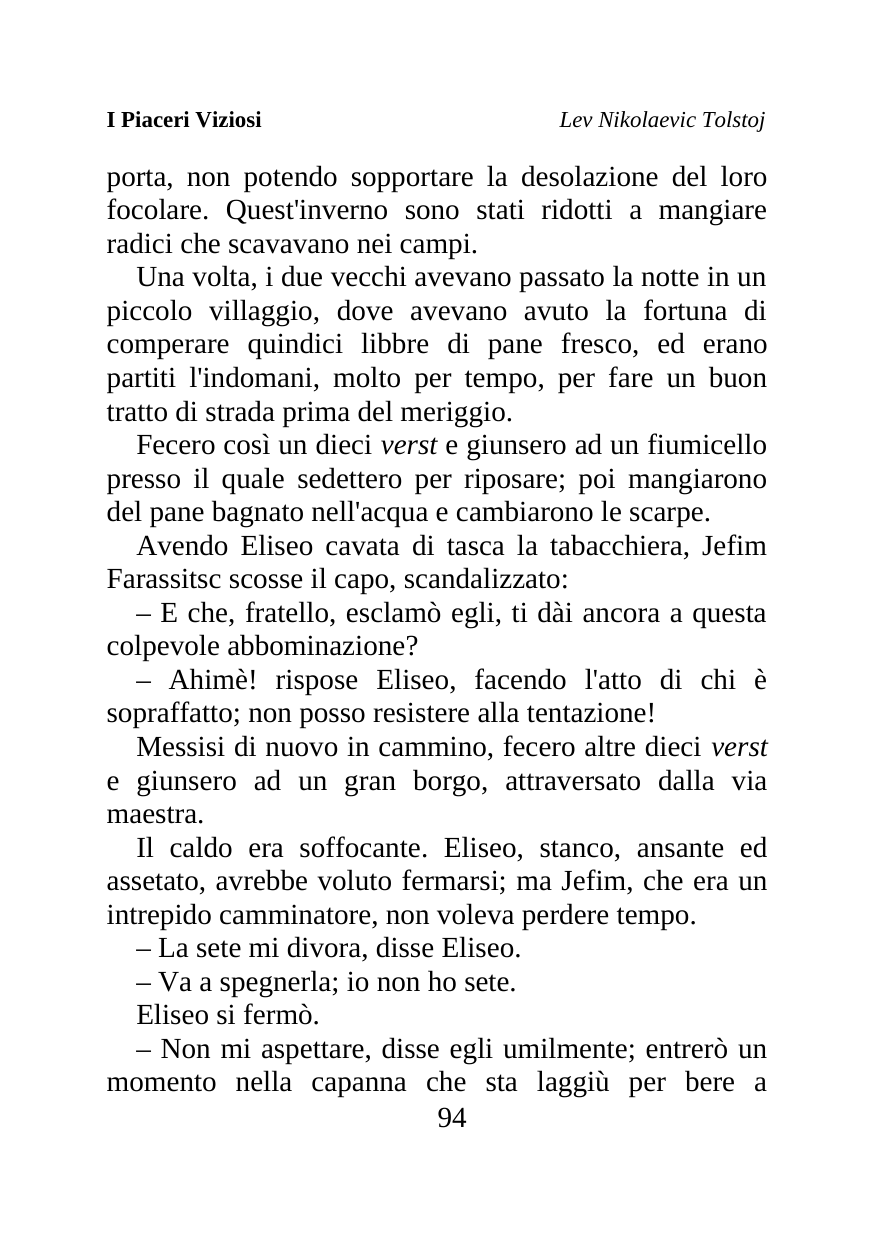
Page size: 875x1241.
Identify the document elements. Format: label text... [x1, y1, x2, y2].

text – Ahimè! rispose Eliseo, facendo l'atto di chi è sopraffatto; non posso resistere alla tentazione! [106, 662, 768, 729]
text porta, non potendo sopportare la desolazione del loro focolare. Quest'inverno sono stati ridotti a mangiare radici che scavavano nei campi. [106, 159, 768, 259]
text – La sete mi divora, disse Eliseo. [106, 930, 768, 964]
text Il caldo era soffocante. Eliseo, stanco, ansante ed assetato, avrebbe voluto fermarsi; ma Jefim, che era un intrepido camminatore, non voleva perdere tempo. [106, 830, 768, 930]
text – Non mi aspettare, disse egli umilmente; entrerò un momento nella capanna che sta laggiù per bere a [106, 1031, 768, 1098]
text Avendo Eliseo cavata di tasca la tabacchiera, Jefim Farassitsc scosse il capo, scandalizzato: [106, 528, 768, 595]
text Eliseo si fermò. [106, 997, 768, 1031]
text Fecero così un dieci verst e giunsero ad un fiumicello presso il quale sedettero per riposare; poi mangiarono del pane bagnato nell'acqua e cambiarono le scarpe. [106, 427, 768, 528]
text – E che, fratello, esclamò egli, ti dài ancora a questa colpevole abbominazione? [106, 595, 768, 662]
text – Va a spegnerla; io non ho sete. [106, 964, 768, 997]
text Messisi di nuovo in cammino, fecero altre dieci verst e giunsero ad un gran borgo, attraversato dalla via maestra. [106, 729, 768, 830]
text Una volta, i due vecchi avevano passato la notte in un piccolo villaggio, dove avevano avuto la fortuna di comperare quindici libbre di pane fresco, ed erano partiti l'indomani, molto per tempo, per fare un buon tratto di strada prima del meriggio. [106, 259, 768, 427]
